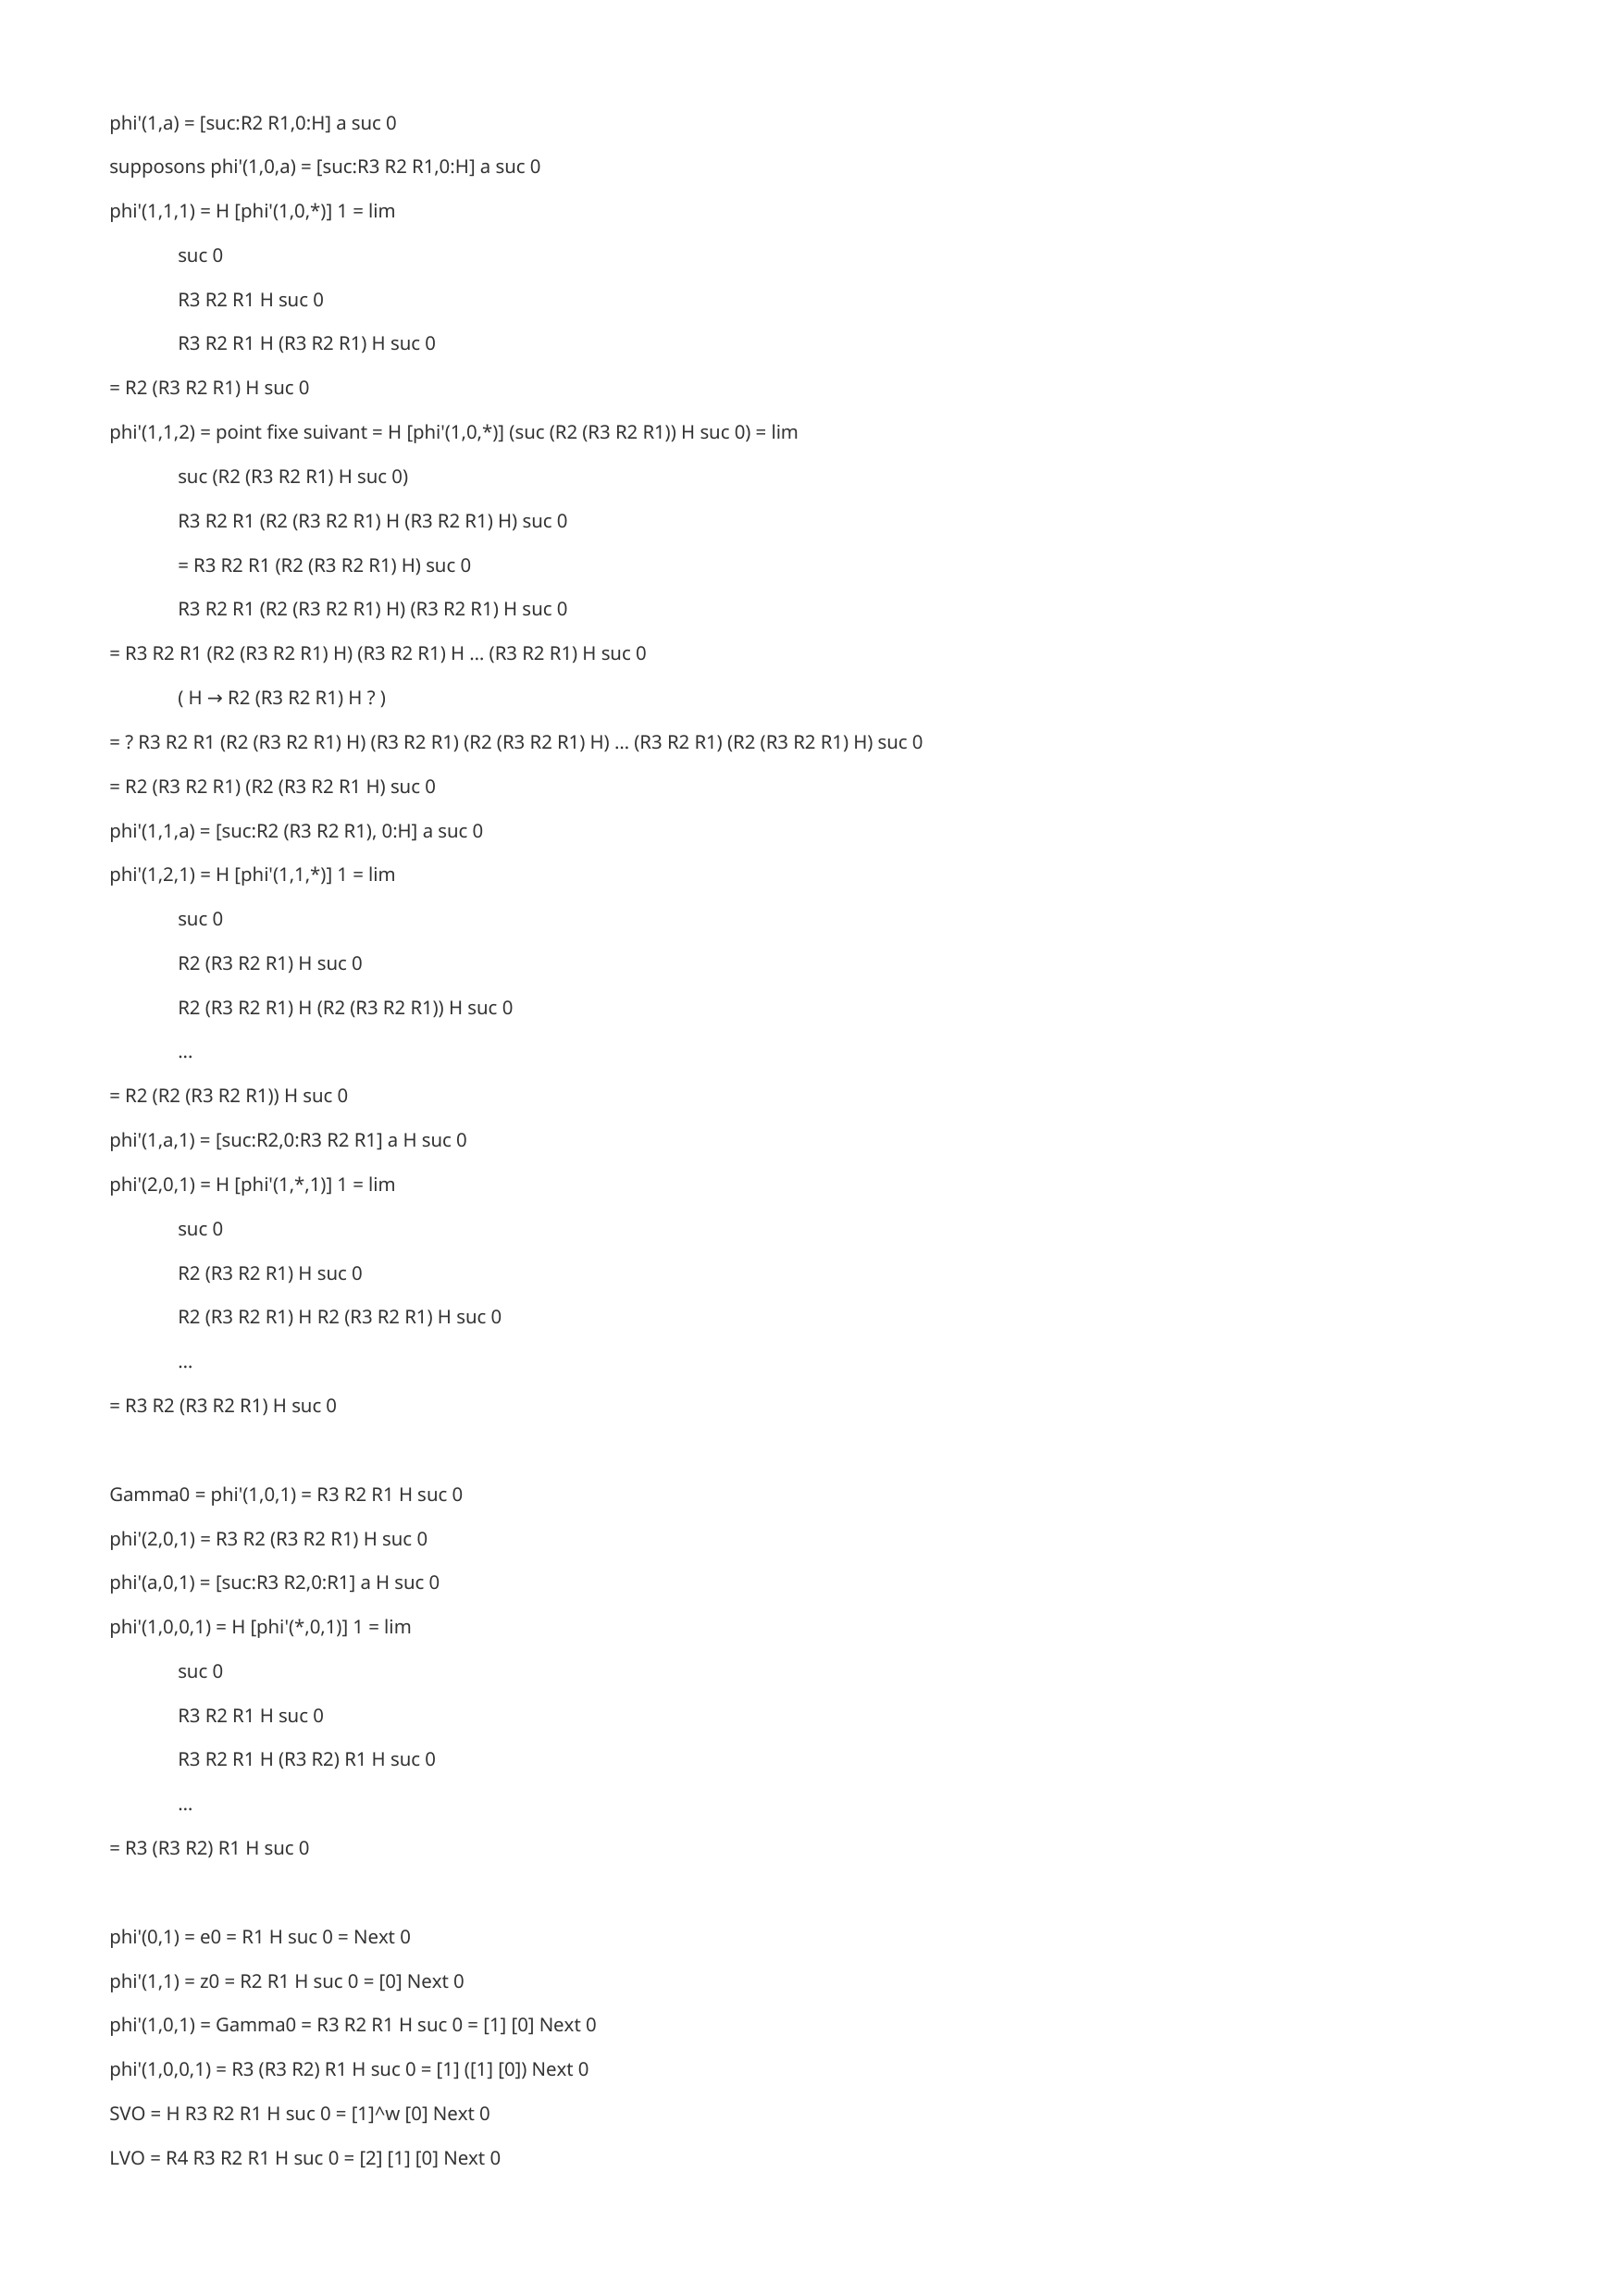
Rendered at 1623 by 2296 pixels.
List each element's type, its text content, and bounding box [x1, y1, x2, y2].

text phi'(a,0,1) = [suc:R3 R2,0:R1] a H suc 0 [109, 1570, 1514, 1595]
text SVO = H R3 R2 R1 H suc 0 = [1]^w [0] Next 0 [109, 2101, 1514, 2126]
text ... [109, 1038, 1514, 1064]
text R2 (R3 R2 R1) H suc 0 [109, 1260, 1514, 1285]
text suc 0 [109, 1658, 1514, 1683]
text = R2 (R2 (R3 R2 R1)) H suc 0 [109, 1083, 1514, 1109]
text = R2 (R3 R2 R1) H suc 0 [109, 375, 1514, 401]
text = R2 (R3 R2 R1) (R2 (R3 R2 R1 H) suc 0 [109, 773, 1514, 799]
text phi'(1,a,1) = [suc:R2,0:R3 R2 R1] a H suc 0 [109, 1127, 1514, 1153]
text phi'(1,1,1) = H [phi'(1,0,*)] 1 = lim [109, 198, 1514, 223]
text suc 0 [109, 906, 1514, 931]
text suc (R2 (R3 R2 R1) H suc 0) [109, 464, 1514, 489]
text phi'(1,1,a) = [suc:R2 (R3 R2 R1), 0:H] a suc 0 [109, 817, 1514, 843]
text R2 (R3 R2 R1) H suc 0 [109, 950, 1514, 975]
text = ? R3 R2 R1 (R2 (R3 R2 R1) H) (R3 R2 R1) (R2 (R3 R2 R1) H) … (R3 R2 R1) (R2 (R3 R2 R1) H) suc 0 [109, 728, 1514, 754]
text R3 R2 R1 (R2 (R3 R2 R1) H (R3 R2 R1) H) suc 0 [109, 507, 1514, 533]
text suc 0 [109, 242, 1514, 267]
text R3 R2 R1 H (R3 R2 R1) H suc 0 [109, 330, 1514, 356]
text R3 R2 R1 H (R3 R2) R1 H suc 0 [109, 1746, 1514, 1772]
text suc 0 [109, 1215, 1514, 1241]
text R3 R2 R1 H suc 0 [109, 1702, 1514, 1728]
text phi'(1,0,0,1) = H [phi'(*,0,1)] 1 = lim [109, 1614, 1514, 1639]
text R2 (R3 R2 R1) H R2 (R3 R2 R1) H suc 0 [109, 1304, 1514, 1330]
text … [109, 1791, 1514, 1817]
text R2 (R3 R2 R1) H (R2 (R3 R2 R1)) H suc 0 [109, 994, 1514, 1020]
text phi'(1,0,0,1) = R3 (R3 R2) R1 H suc 0 = [1] ([1] [0]) Next 0 [109, 2056, 1514, 2081]
text phi'(2,0,1) = R3 R2 (R3 R2 R1) H suc 0 [109, 1525, 1514, 1551]
text ( H → R2 (R3 R2 R1) H ? ) [109, 685, 1514, 710]
text phi'(1,2,1) = H [phi'(1,1,*)] 1 = lim [109, 862, 1514, 887]
text phi'(1,1) = z0 = R2 R1 H suc 0 = [0] Next 0 [109, 1967, 1514, 1993]
text R3 R2 R1 (R2 (R3 R2 R1) H) (R3 R2 R1) H suc 0 [109, 596, 1514, 622]
text supposons phi'(1,0,a) = [suc:R3 R2 R1,0:H] a suc 0 [109, 154, 1514, 180]
text Gamma0 = phi'(1,0,1) = R3 R2 R1 H suc 0 [109, 1481, 1514, 1507]
text LVO = R4 R3 R2 R1 H suc 0 = [2] [1] [0] Next 0 [109, 2144, 1514, 2170]
text = R3 (R3 R2) R1 H suc 0 [109, 1835, 1514, 1861]
text … [109, 1348, 1514, 1373]
text = R3 R2 R1 (R2 (R3 R2 R1) H) suc 0 [109, 552, 1514, 577]
text phi'(1,1,2) = point fixe suivant = H [phi'(1,0,*)] (suc (R2 (R3 R2 R1)) H suc 0) = lim [109, 419, 1514, 445]
text phi'(1,0,1) = Gamma0 = R3 R2 R1 H suc 0 = [1] [0] Next 0 [109, 2012, 1514, 2038]
text phi'(1,a) = [suc:R2 R1,0:H] a suc 0 [109, 109, 1514, 135]
text R3 R2 R1 H suc 0 [109, 286, 1514, 312]
text phi'(0,1) = e0 = R1 H suc 0 = Next 0 [109, 1923, 1514, 1949]
text phi'(2,0,1) = H [phi'(1,*,1)] 1 = lim [109, 1172, 1514, 1197]
text = R3 R2 R1 (R2 (R3 R2 R1) H) (R3 R2 R1) H … (R3 R2 R1) H suc 0 [109, 640, 1514, 665]
text = R3 R2 (R3 R2 R1) H suc 0 [109, 1393, 1514, 1418]
